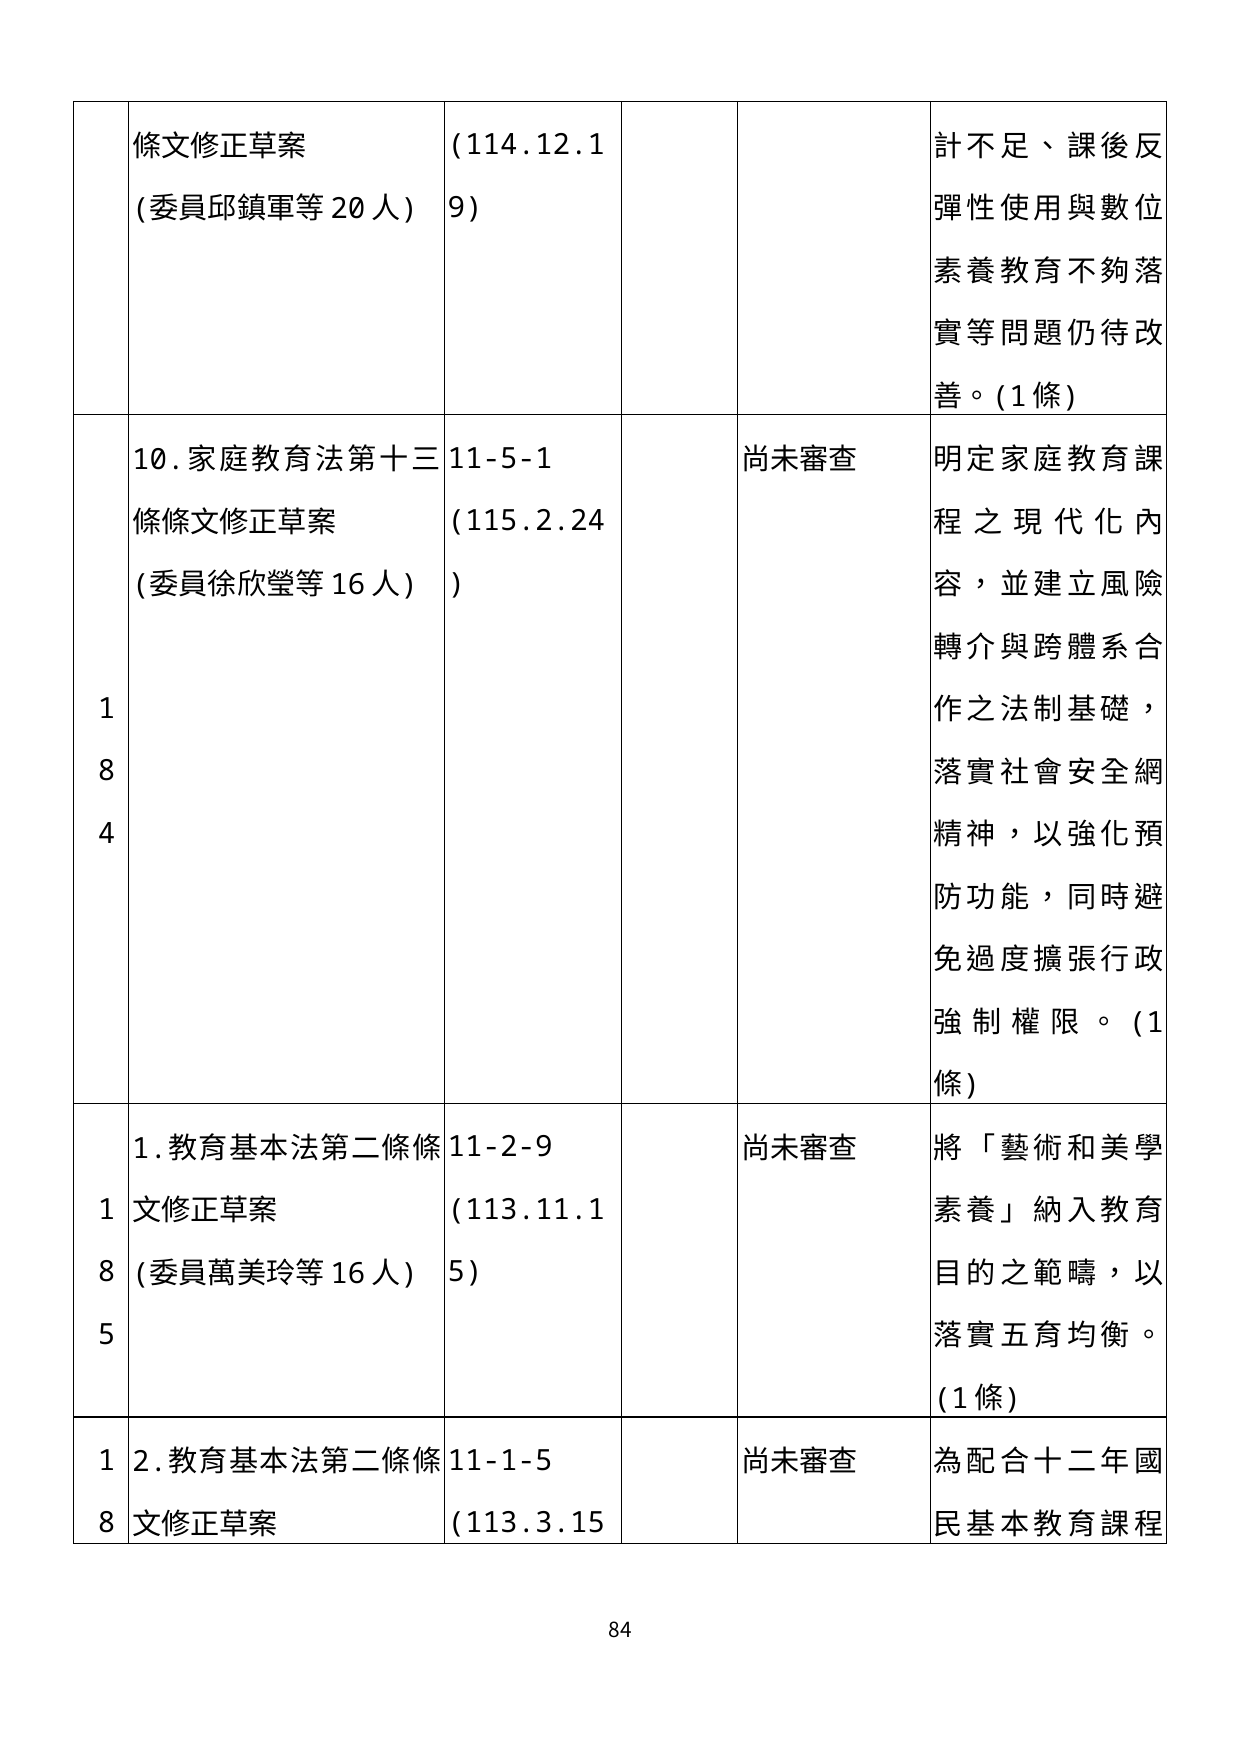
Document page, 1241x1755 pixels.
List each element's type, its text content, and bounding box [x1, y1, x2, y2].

table_cell 尚未審查 [738, 415, 930, 1103]
table_cell [738, 102, 930, 414]
table_cell [622, 102, 737, 414]
table_cell [74, 1104, 128, 1416]
table_cell [622, 1418, 737, 1542]
table_cell [74, 415, 128, 1103]
table_cell [622, 415, 737, 1103]
table_cell [74, 1418, 128, 1542]
table_cell 2.教育基本法第二條條文修正草案 [129, 1418, 444, 1542]
table_cell 將「藝術和美學素養」納入教育目的之範疇，以落實五育均衡。(1條) [931, 1104, 1166, 1416]
table_cell 尚未審查 [738, 1104, 930, 1416]
table_cell [74, 102, 128, 414]
table_cell 11-2-9 (113.11.15) [445, 1104, 621, 1416]
table_cell (114.12.19) [445, 102, 621, 414]
table_cell 明定家庭教育課程之現代化內容，並建立風險轉介與跨體系合作之法制基礎，落實社會安全網精神，以強化預防功能，同時避免過度擴張行政強制權限。(1條) [931, 415, 1166, 1103]
table_cell 10.家庭教育法第十三條條文修正草案 (委員徐欣瑩等16人) [129, 415, 444, 1103]
table_cell [622, 1104, 737, 1416]
table_cell 11-1-5 (113.3.15 [445, 1418, 621, 1542]
table_cell 條文修正草案 (委員邱鎮軍等20人) [129, 102, 444, 414]
table_cell 11-5-1 (115.2.24) [445, 415, 621, 1103]
table_cell 計不足、課後反彈性使用與數位素養教育不夠落實等問題仍待改善。(1條) [931, 102, 1166, 414]
table_cell 尚未審查 [738, 1418, 930, 1542]
table_cell 1.教育基本法第二條條文修正草案 (委員萬美玲等16人) [129, 1104, 444, 1416]
table_cell 為配合十二年國民基本教育課程 [931, 1418, 1166, 1542]
